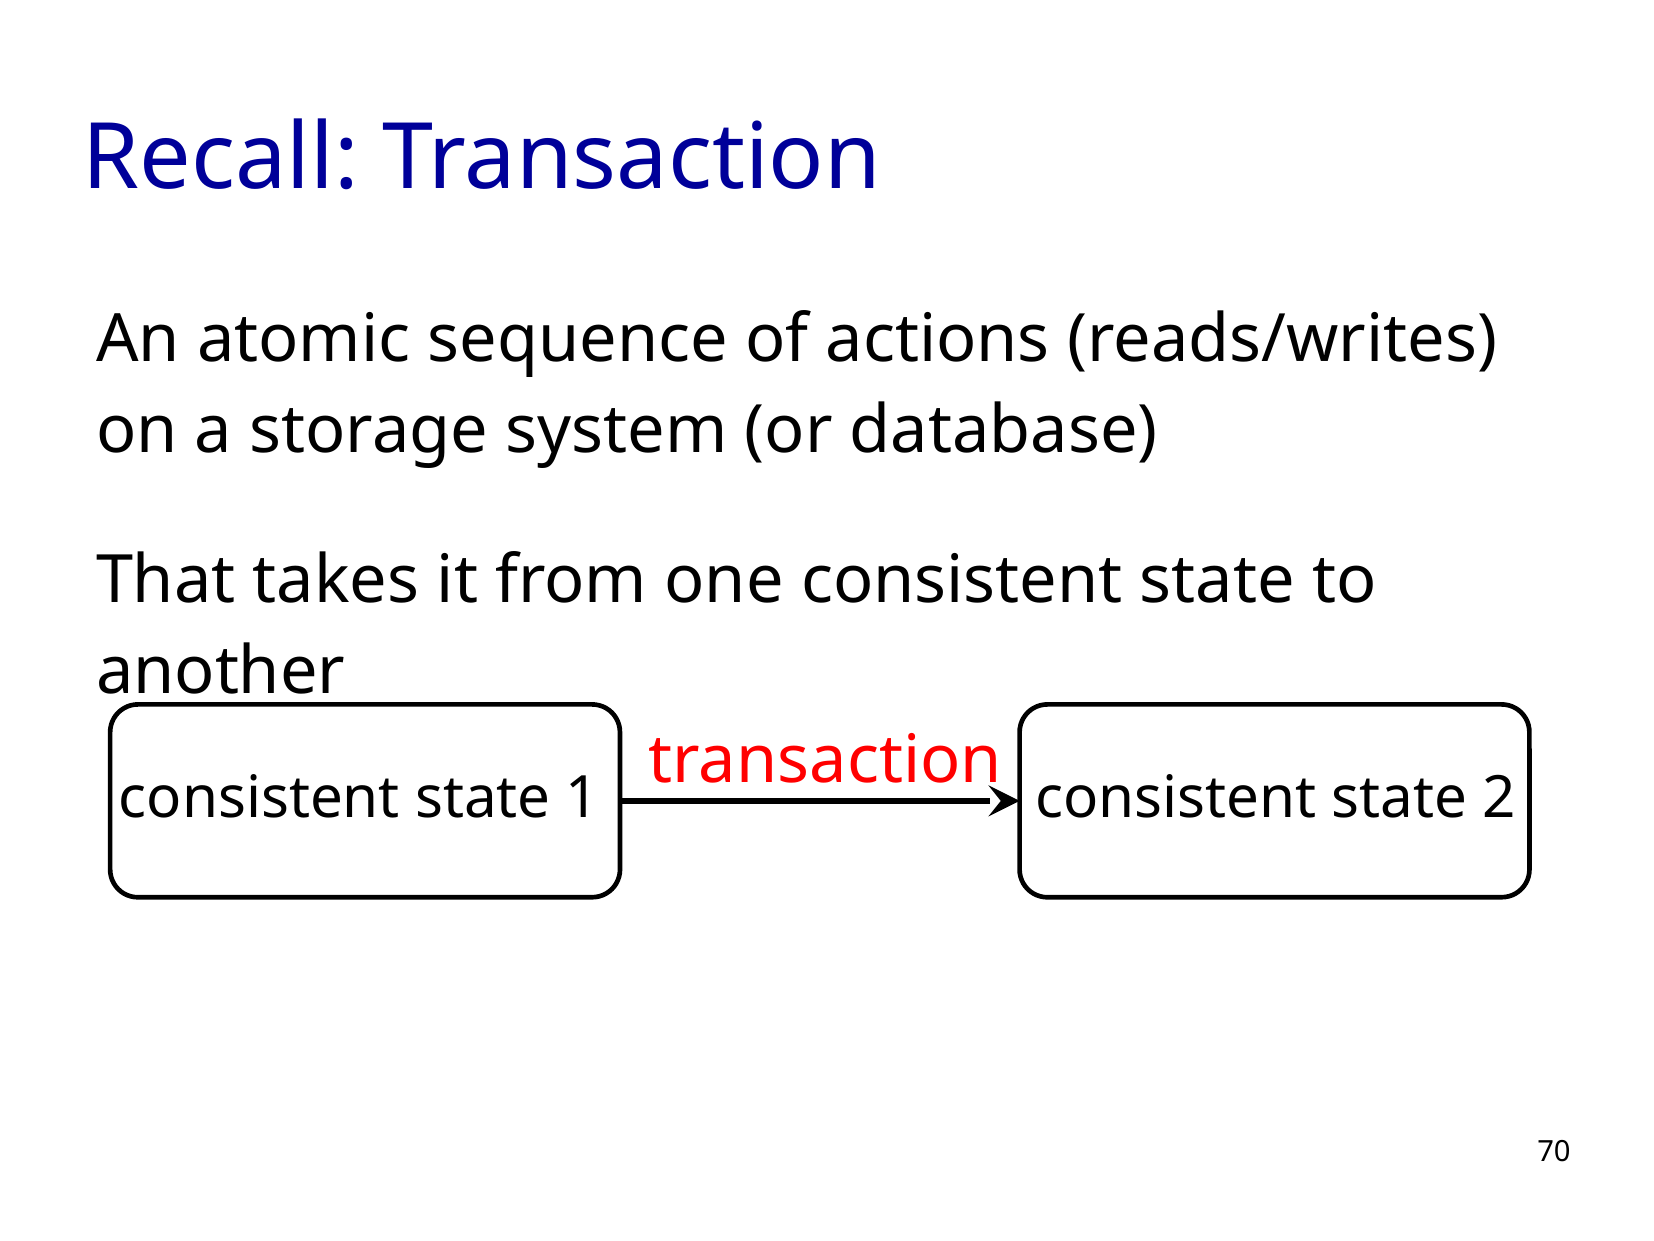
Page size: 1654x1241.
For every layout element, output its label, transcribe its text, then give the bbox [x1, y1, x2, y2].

text_box consistent state 2 [1020, 751, 1531, 837]
list An atomic sequence of actions (reads/writes) on a storage system (or database) That takes it from one consistent state to another [60, 290, 1571, 1096]
title Recall: Transaction [82, 49, 1571, 257]
text_box consistent state 1 [104, 751, 614, 837]
text_box transaction [633, 708, 1017, 803]
